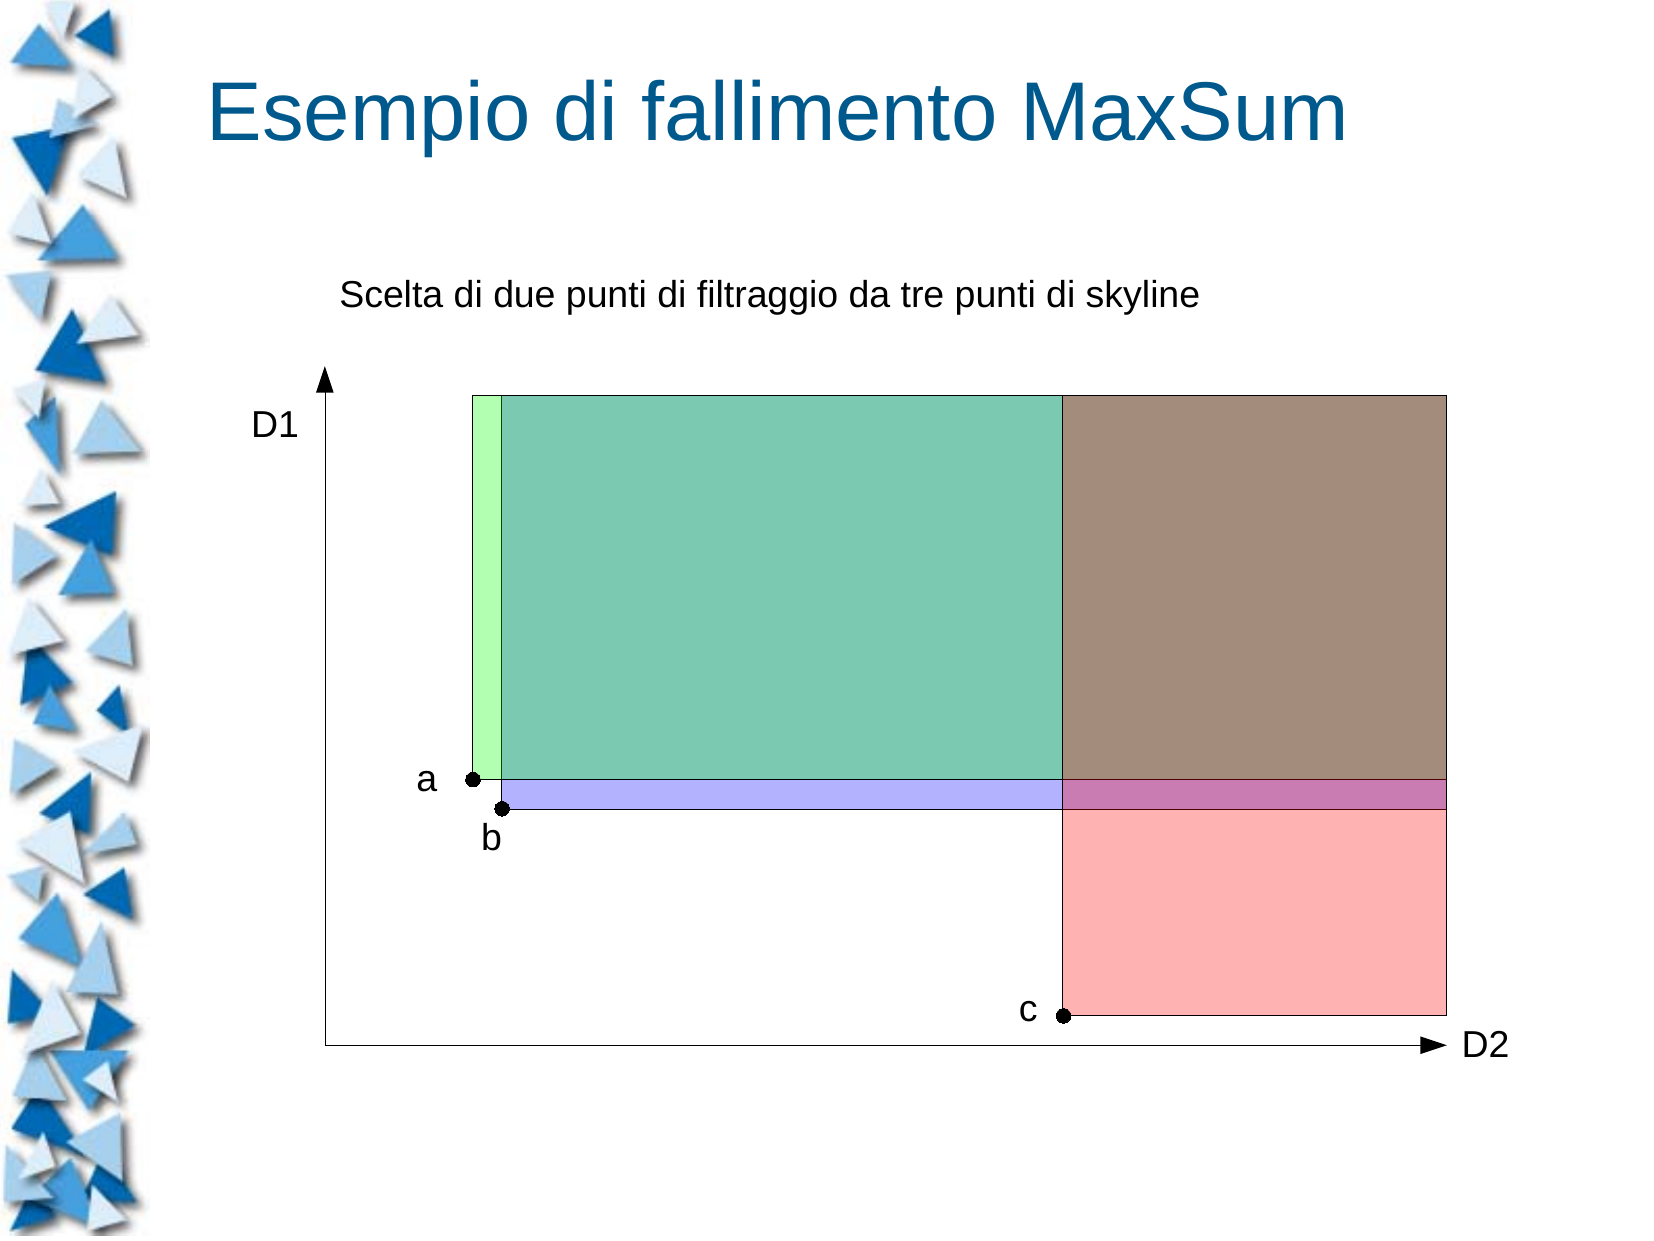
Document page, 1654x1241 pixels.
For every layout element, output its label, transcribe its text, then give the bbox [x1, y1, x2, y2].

text_box c [1003, 980, 1063, 1038]
text_box D1 [236, 395, 443, 453]
text_box [465, 395, 1447, 1024]
text_box D2 [1446, 1015, 1536, 1075]
text_box a [401, 750, 461, 807]
title Esempio di fallimento MaxSum [206, 30, 1619, 194]
text_box b [466, 809, 526, 866]
picture [0, 0, 150, 1236]
text_box Scelta di due punti di filtraggio da tre punti di skyline [324, 265, 1654, 323]
